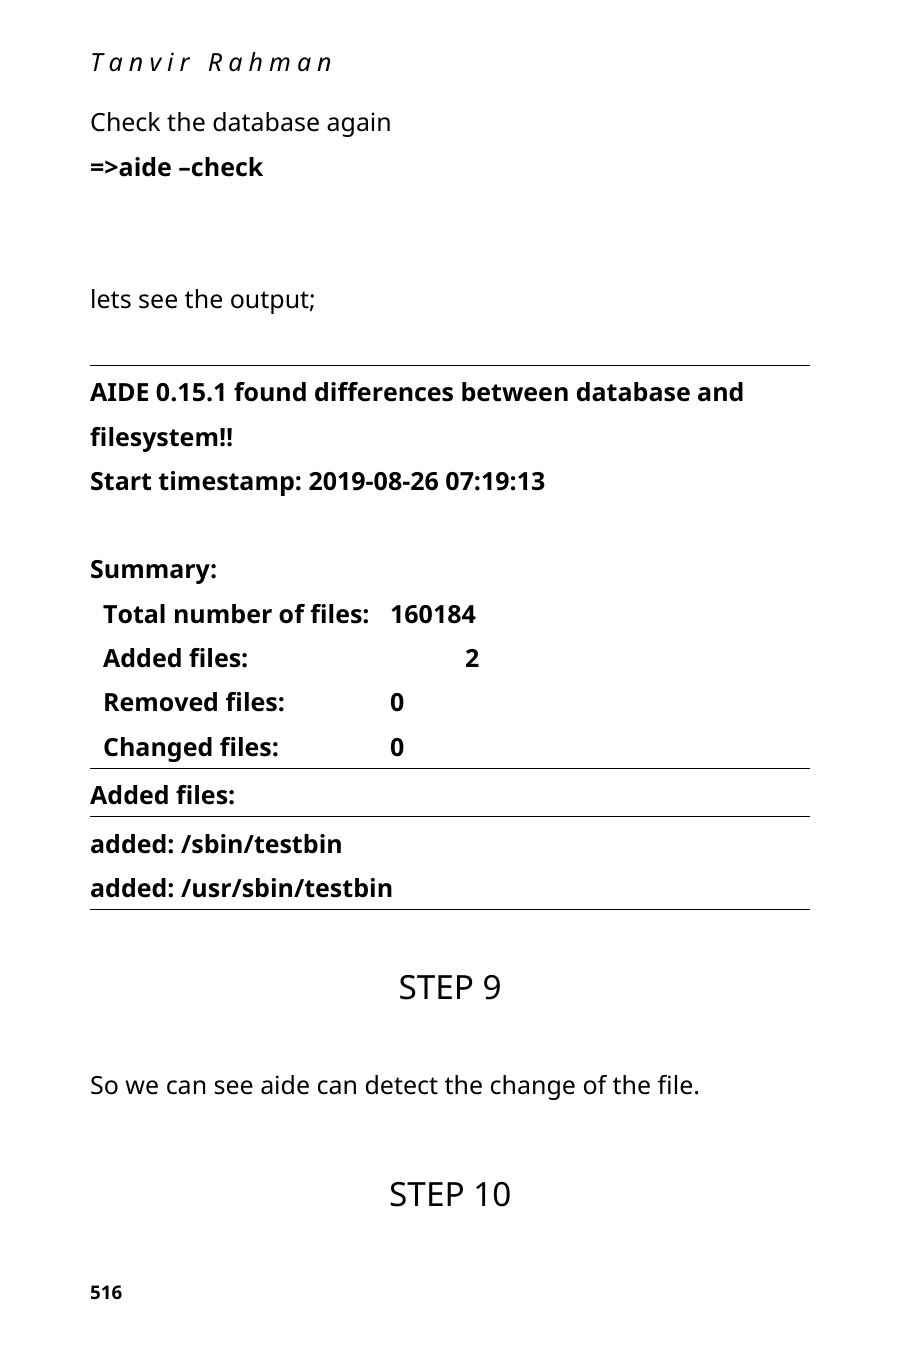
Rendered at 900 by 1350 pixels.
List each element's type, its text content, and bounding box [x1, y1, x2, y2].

text added: /usr/sbin/testbin [90, 871, 810, 909]
text lets see the output; [90, 282, 810, 316]
text Added files: 2 [90, 641, 810, 675]
text So we can see aide can detect the change of the file. [90, 1067, 810, 1101]
text =>aide –check [90, 149, 810, 183]
text Total number of files: 160184 [90, 596, 810, 631]
text STEP 10 [90, 1171, 810, 1216]
text added: /sbin/testbin [90, 827, 810, 861]
text STEP 9 [90, 964, 810, 1009]
text Check the database again [90, 105, 810, 139]
text Removed files: 0 [90, 685, 810, 719]
text Start timestamp: 2019-08-26 07:19:13 [90, 464, 810, 498]
text Summary: [90, 552, 810, 586]
text Changed files: 0 [90, 729, 810, 768]
text AIDE 0.15.1 found differences between database and filesystem!! [90, 375, 810, 453]
text Added files: [90, 778, 810, 816]
